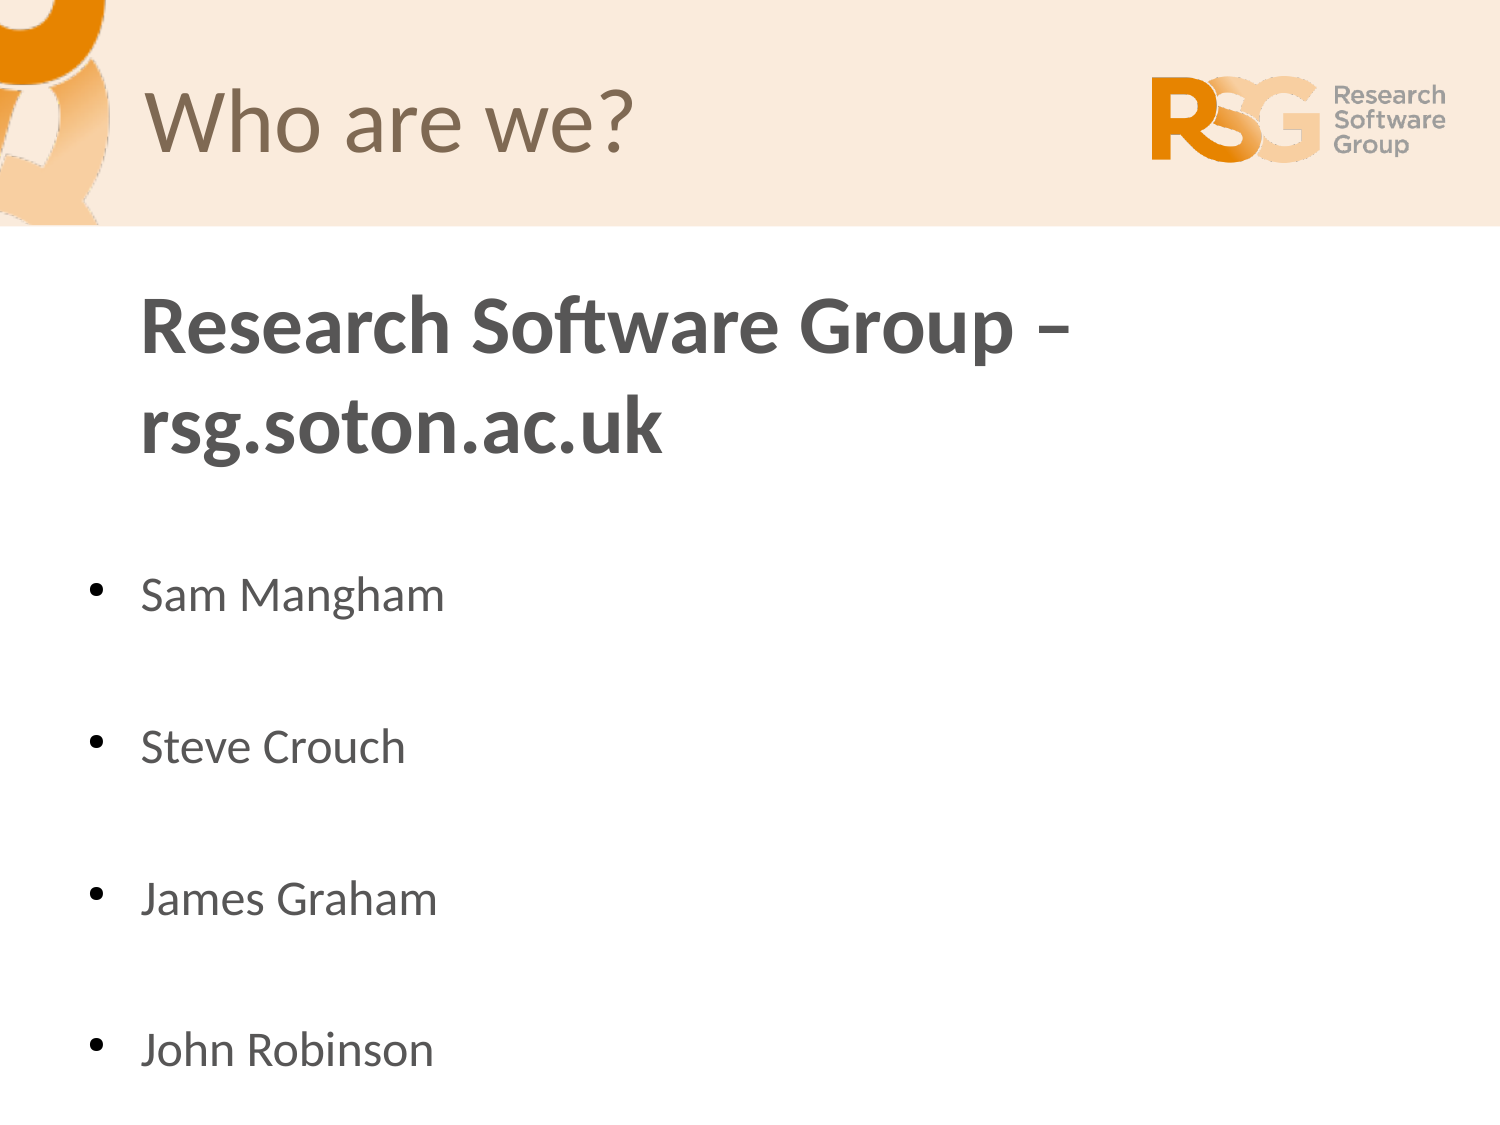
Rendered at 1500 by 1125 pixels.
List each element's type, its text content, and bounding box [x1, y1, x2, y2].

title Who are we? [129, 21, 1128, 210]
list Research Software Group – rsg.soton.ac.uk Sam Mangham Steve Crouch James Graham John Robinson [54, 262, 1425, 1035]
picture [1100, 27, 1497, 212]
picture [0, 0, 113, 225]
